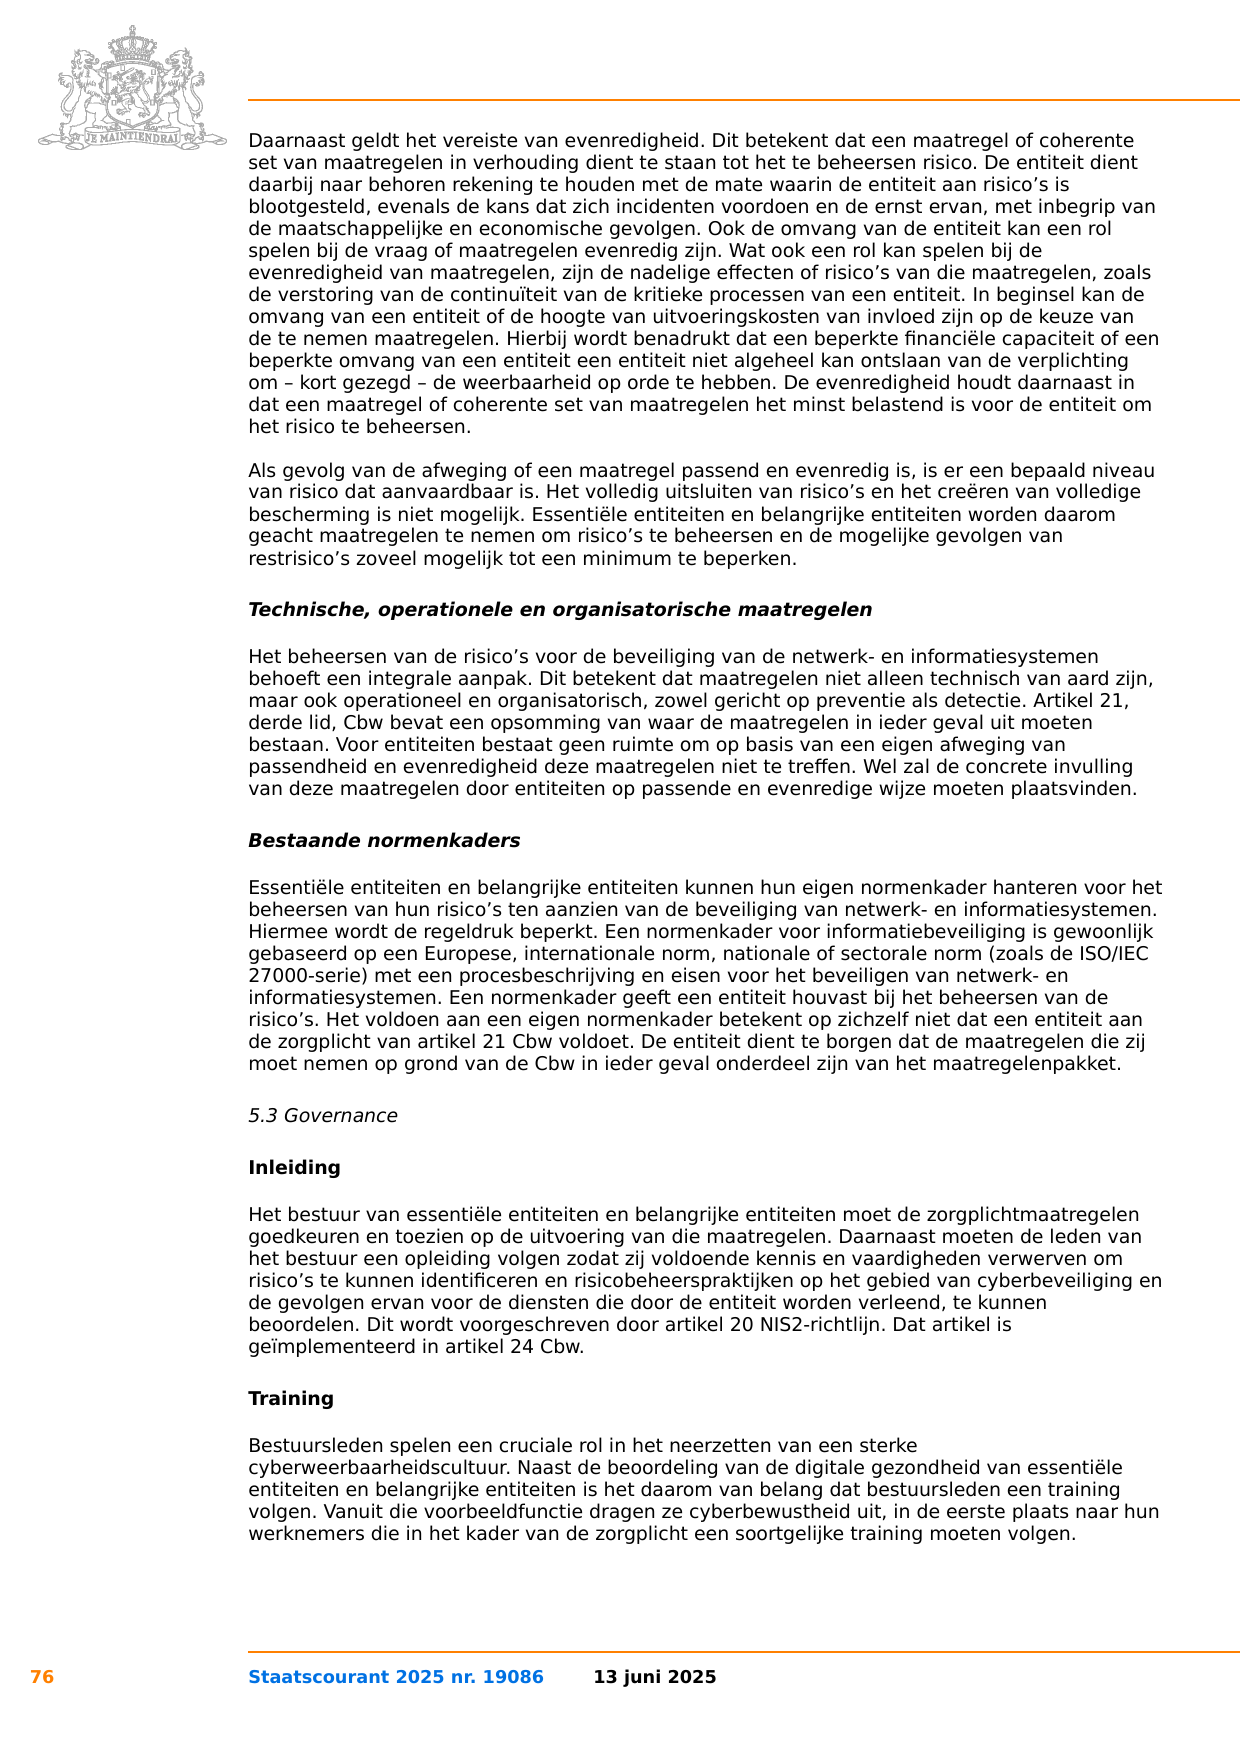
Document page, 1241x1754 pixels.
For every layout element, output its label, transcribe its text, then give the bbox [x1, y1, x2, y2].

subtitle Training [248, 1388, 1163, 1410]
text Daarnaast geldt het vereiste van evenredigheid. Dit betekent dat een maatregel of coherente set van maatregelen in verhouding dient te staan tot het te beheersen risico. De entiteit dient daarbij naar behoren rekening te houden met de mate waarin de entiteit aan risico’s is blootgesteld, evenals de kans dat zich incidenten voordoen en de ernst ervan, met inbegrip van de maatschappelijke en economische gevolgen. Ook de omvang van de entiteit kan een rol spelen bij de vraag of maatregelen evenredig zijn. Wat ook een rol kan spelen bij de evenredigheid van maatregelen, zijn de nadelige effecten of risico’s van die maatregelen, zoals de verstoring van de continuïteit van de kritieke processen van een entiteit. In beginsel kan de omvang van een entiteit of de hoogte van uitvoeringskosten van invloed zijn op de keuze van de te nemen maatregelen. Hierbij wordt benadrukt dat een beperkte financiële capaciteit of een beperkte omvang van een entiteit een entiteit niet algeheel kan ontslaan van de verplichting om – kort gezegd – de weerbaarheid op orde te hebben. De evenredigheid houdt daarnaast in dat een maatregel of coherente set van maatregelen het minst belastend is voor de entiteit om het risico te beheersen. [248, 130, 1163, 438]
subtitle Technische, operationele en organisatorische maatregelen [248, 599, 1163, 621]
text Het beheersen van de risico’s voor de beveiliging van de netwerk- en informatiesystemen behoeft een integrale aanpak. Dit betekent dat maatregelen niet alleen technisch van aard zijn, maar ook operationeel en organisatorisch, zowel gericht op preventie als detectie. Artikel 21, derde lid, Cbw bevat een opsomming van waar de maatregelen in ieder geval uit moeten bestaan. Voor entiteiten bestaat geen ruimte om op basis van een eigen afweging van passendheid en evenredigheid deze maatregelen niet te treffen. Wel zal de concrete invulling van deze maatregelen door entiteiten op passende en evenredige wijze moeten plaatsvinden. [248, 646, 1163, 800]
text Het bestuur van essentiële entiteiten en belangrijke entiteiten moet de zorgplichtmaatregelen goedkeuren en toezien op de uitvoering van die maatregelen. Daarnaast moeten de leden van het bestuur een opleiding volgen zodat zij voldoende kennis en vaardigheden verwerven om risico’s te kunnen identificeren en risicobeheerspraktijken op het gebied van cyberbeveiliging en de gevolgen ervan voor de diensten die door de entiteit worden verleend, te kunnen beoordelen. Dit wordt voorgeschreven door artikel 20 NIS2-richtlijn. Dat artikel is geïmplementeerd in artikel 24 Cbw. [248, 1204, 1163, 1358]
subtitle 5.3 Governance [248, 1105, 1163, 1127]
text Essentiële entiteiten en belangrijke entiteiten kunnen hun eigen normenkader hanteren voor het beheersen van hun risico’s ten aanzien van de beveiliging van netwerk- en informatiesystemen. Hiermee wordt de regeldruk beperkt. Een normenkader voor informatiebeveiliging is gewoonlijk gebaseerd op een Europese, internationale norm, nationale of sectorale norm (zoals de ISO/IEC 27000-serie) met een procesbeschrijving en eisen voor het beveiligen van netwerk- en informatiesystemen. Een normenkader geeft een entiteit houvast bij het beheersen van de risico’s. Het voldoen aan een eigen normenkader betekent op zichzelf niet dat een entiteit aan de zorgplicht van artikel 21 Cbw voldoet. De entiteit dient te borgen dat de maatregelen die zij moet nemen op grond van de Cbw in ieder geval onderdeel zijn van het maatregelenpakket. [248, 877, 1163, 1075]
text Als gevolg van de afweging of een maatregel passend en evenredig is, is er een bepaald niveau van risico dat aanvaardbaar is. Het volledig uitsluiten van risico’s en het creëren van volledige bescherming is niet mogelijk. Essentiële entiteiten en belangrijke entiteiten worden daarom geacht maatregelen te nemen om risico’s te beheersen en de mogelijke gevolgen van restrisico’s zoveel mogelijk tot een minimum te beperken. [248, 459, 1163, 569]
subtitle Bestaande normenkaders [248, 830, 1163, 852]
picture [38, 25, 227, 150]
text Bestuursleden spelen een cruciale rol in het neerzetten van een sterke cyberweerbaarheidscultuur. Naast de beoordeling van de digitale gezondheid van essentiële entiteiten en belangrijke entiteiten is het daarom van belang dat bestuursleden een training volgen. Vanuit die voorbeeldfunctie dragen ze cyberbewustheid uit, in de eerste plaats naar hun werknemers die in het kader van de zorgplicht een soortgelijke training moeten volgen. [248, 1435, 1163, 1545]
subtitle Inleiding [248, 1157, 1163, 1179]
